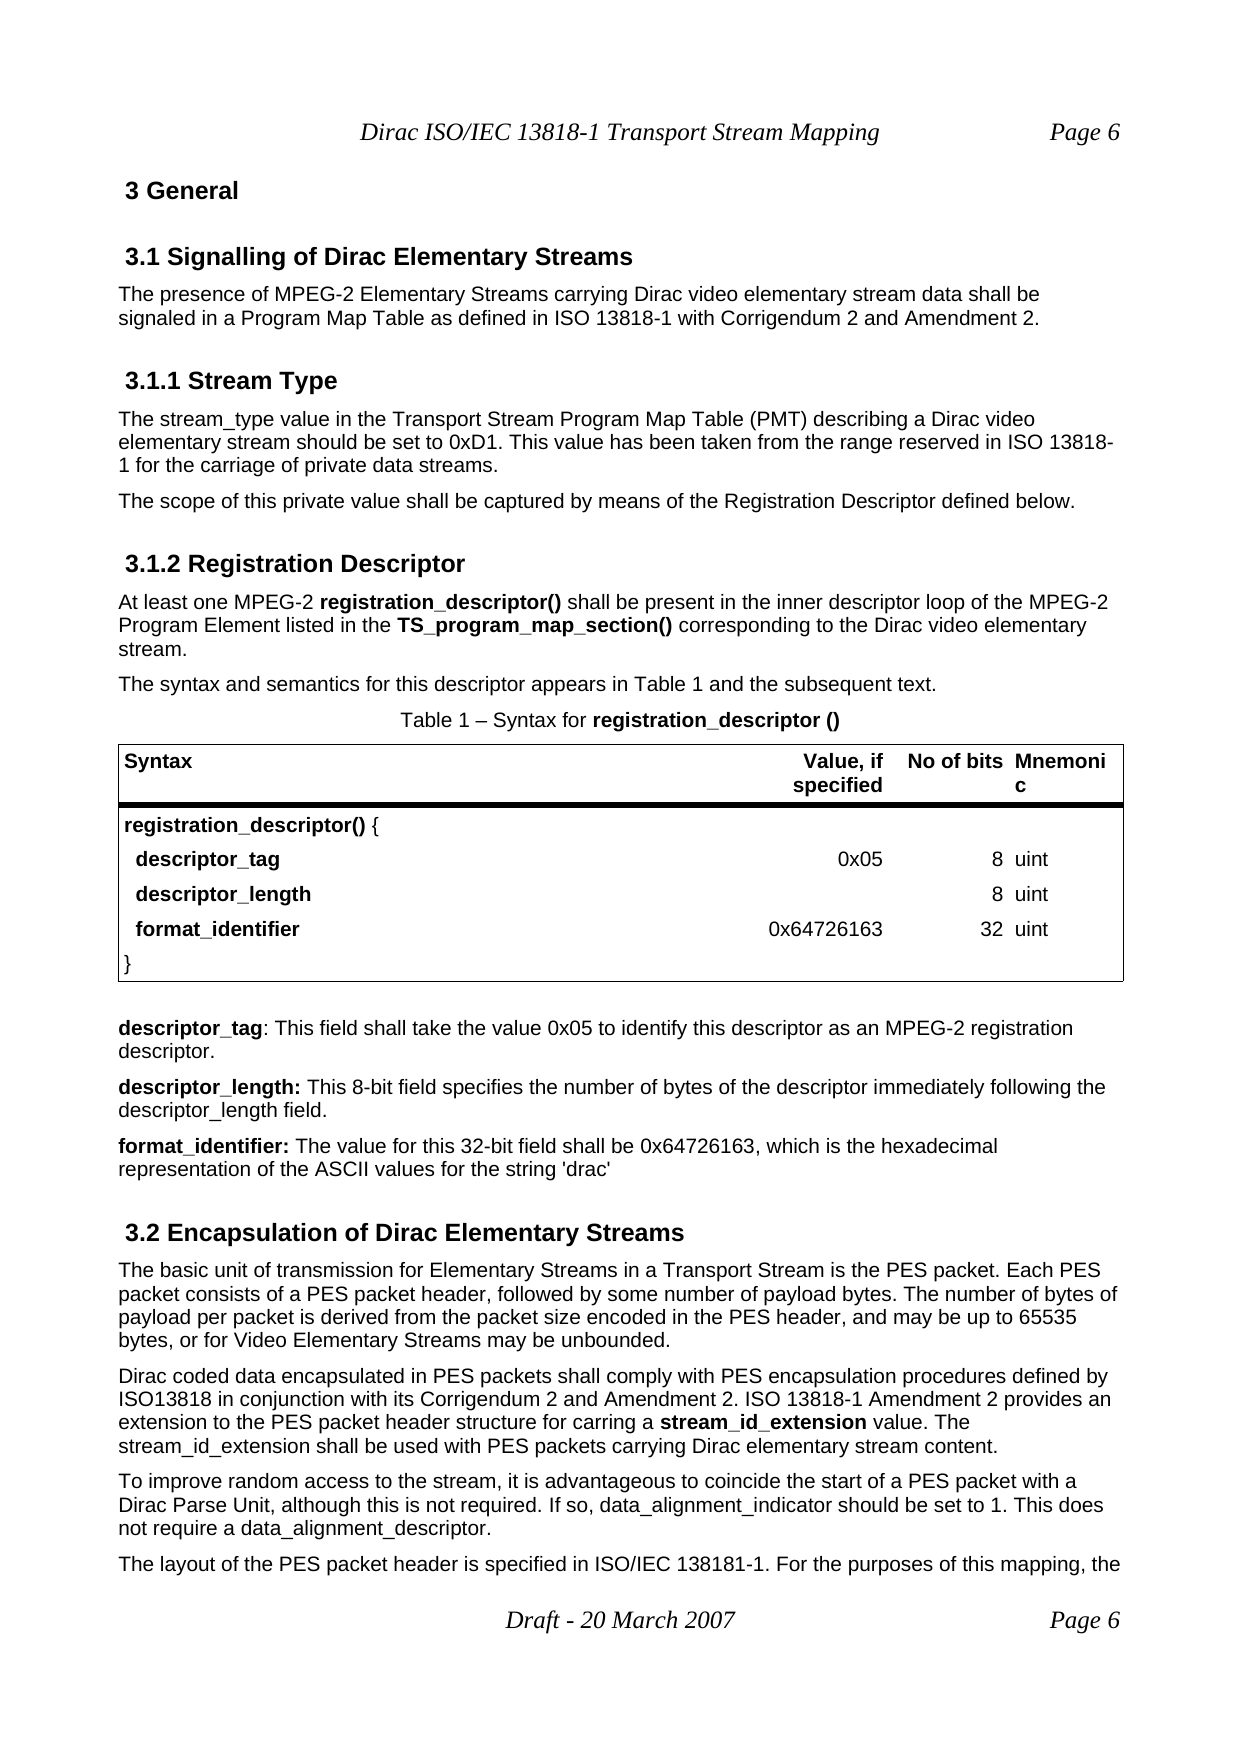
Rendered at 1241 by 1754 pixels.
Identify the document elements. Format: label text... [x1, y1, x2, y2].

table_cell registration_descriptor() { [119, 808, 715, 842]
text The basic unit of transmission for Elementary Streams in a Transport Stream is the PES packet. Each PES packet consists of a PES packet header, followed by some number of payload bytes. The number of bytes of payload per packet is derived from the packet size encoded in the PES header, and may be up to 65535 bytes, or for Video Elementary Streams may be unbounded. [118, 1259, 1122, 1352]
text descriptor_tag: This field shall take the value 0x05 to identify this descriptor as an MPEG-2 registration descriptor. [118, 1017, 1122, 1063]
text To improve random access to the stream, it is advantageous to coincide the start of a PES packet with a Dirac Parse Unit, although this is not required. If so, data_alignment_indicator should be set to 1. This does not require a data_alignment_descriptor. [118, 1470, 1122, 1539]
table_cell 32 [889, 912, 1009, 946]
table_cell uint [1009, 842, 1123, 877]
subtitle Registration Descriptor [118, 550, 1122, 578]
table_cell uint [1009, 912, 1123, 946]
table_cell [715, 877, 888, 912]
subtitle Encapsulation of Dirac Elementary Streams [118, 1219, 1122, 1247]
table_cell descriptor_tag [119, 842, 715, 877]
table_cell [715, 946, 888, 981]
table_header Value, if specified [715, 745, 888, 802]
table_header Syntax [119, 745, 715, 802]
text The scope of this private value shall be captured by means of the Registration Descriptor defined below. [118, 489, 1122, 513]
subtitle Signalling of Dirac Elementary Streams [118, 242, 1122, 270]
subtitle General [118, 177, 1122, 205]
table_cell [889, 946, 1009, 981]
text Dirac coded data encapsulated in PES packets shall comply with PES encapsulation procedures defined by ISO13818 in conjunction with its Corrigendum 2 and Amendment 2. ISO 13818-1 Amendment 2 provides an extension to the PES packet header structure for carring a stream_id_extension value. The stream_id_extension shall be used with PES packets carrying Dirac elementary stream content. [118, 1364, 1122, 1457]
table_cell 8 [889, 842, 1009, 877]
table_cell } [119, 946, 715, 981]
text The stream_type value in the Transport Stream Program Map Table (PMT) describing a Dirac video elementary stream should be set to 0xD1. This value has been taken from the range reserved in ISO 13818-1 for the carriage of private data streams. [118, 407, 1122, 477]
table_cell descriptor_length [119, 877, 715, 912]
table_cell [715, 808, 888, 842]
text The presence of MPEG-2 Elementary Streams carrying Dirac video elementary stream data shall be signaled in a Program Map Table as defined in ISO 13818-1 with Corrigendum 2 and Amendment 2. [118, 283, 1122, 329]
table_cell uint [1009, 877, 1123, 912]
text descriptor_length: This 8-bit field specifies the number of bytes of the descriptor immediately following the descriptor_length field. [118, 1076, 1122, 1122]
table_cell [889, 808, 1009, 842]
text format_identifier: The value for this 32-bit field shall be 0x64726163, which is the hexadecimal representation of the ASCII values for the string 'drac' [118, 1135, 1122, 1181]
text Table 1 – Syntax for registration_descriptor () [118, 708, 1122, 732]
table_cell 0x05 [715, 842, 888, 877]
text The layout of the PES packet header is specified in ISO/IEC 138181-1. For the purposes of this mapping, the [118, 1552, 1122, 1575]
text The syntax and semantics for this descriptor appears in Table 1 and the subsequent text. [118, 673, 1122, 696]
text At least one MPEG-2 registration_descriptor() shall be present in the inner descriptor loop of the MPEG-2 Program Element listed in the TS_program_map_section() corresponding to the Dirac video elementary stream. [118, 591, 1122, 660]
table_header No of bits [889, 745, 1009, 802]
table_header Mnemonic [1009, 745, 1123, 802]
table_cell format_identifier [119, 912, 715, 946]
table_cell [1009, 946, 1123, 981]
subtitle Stream Type [118, 367, 1122, 395]
table_cell [1009, 808, 1123, 842]
table_cell 0x64726163 [715, 912, 888, 946]
table_cell 8 [889, 877, 1009, 912]
